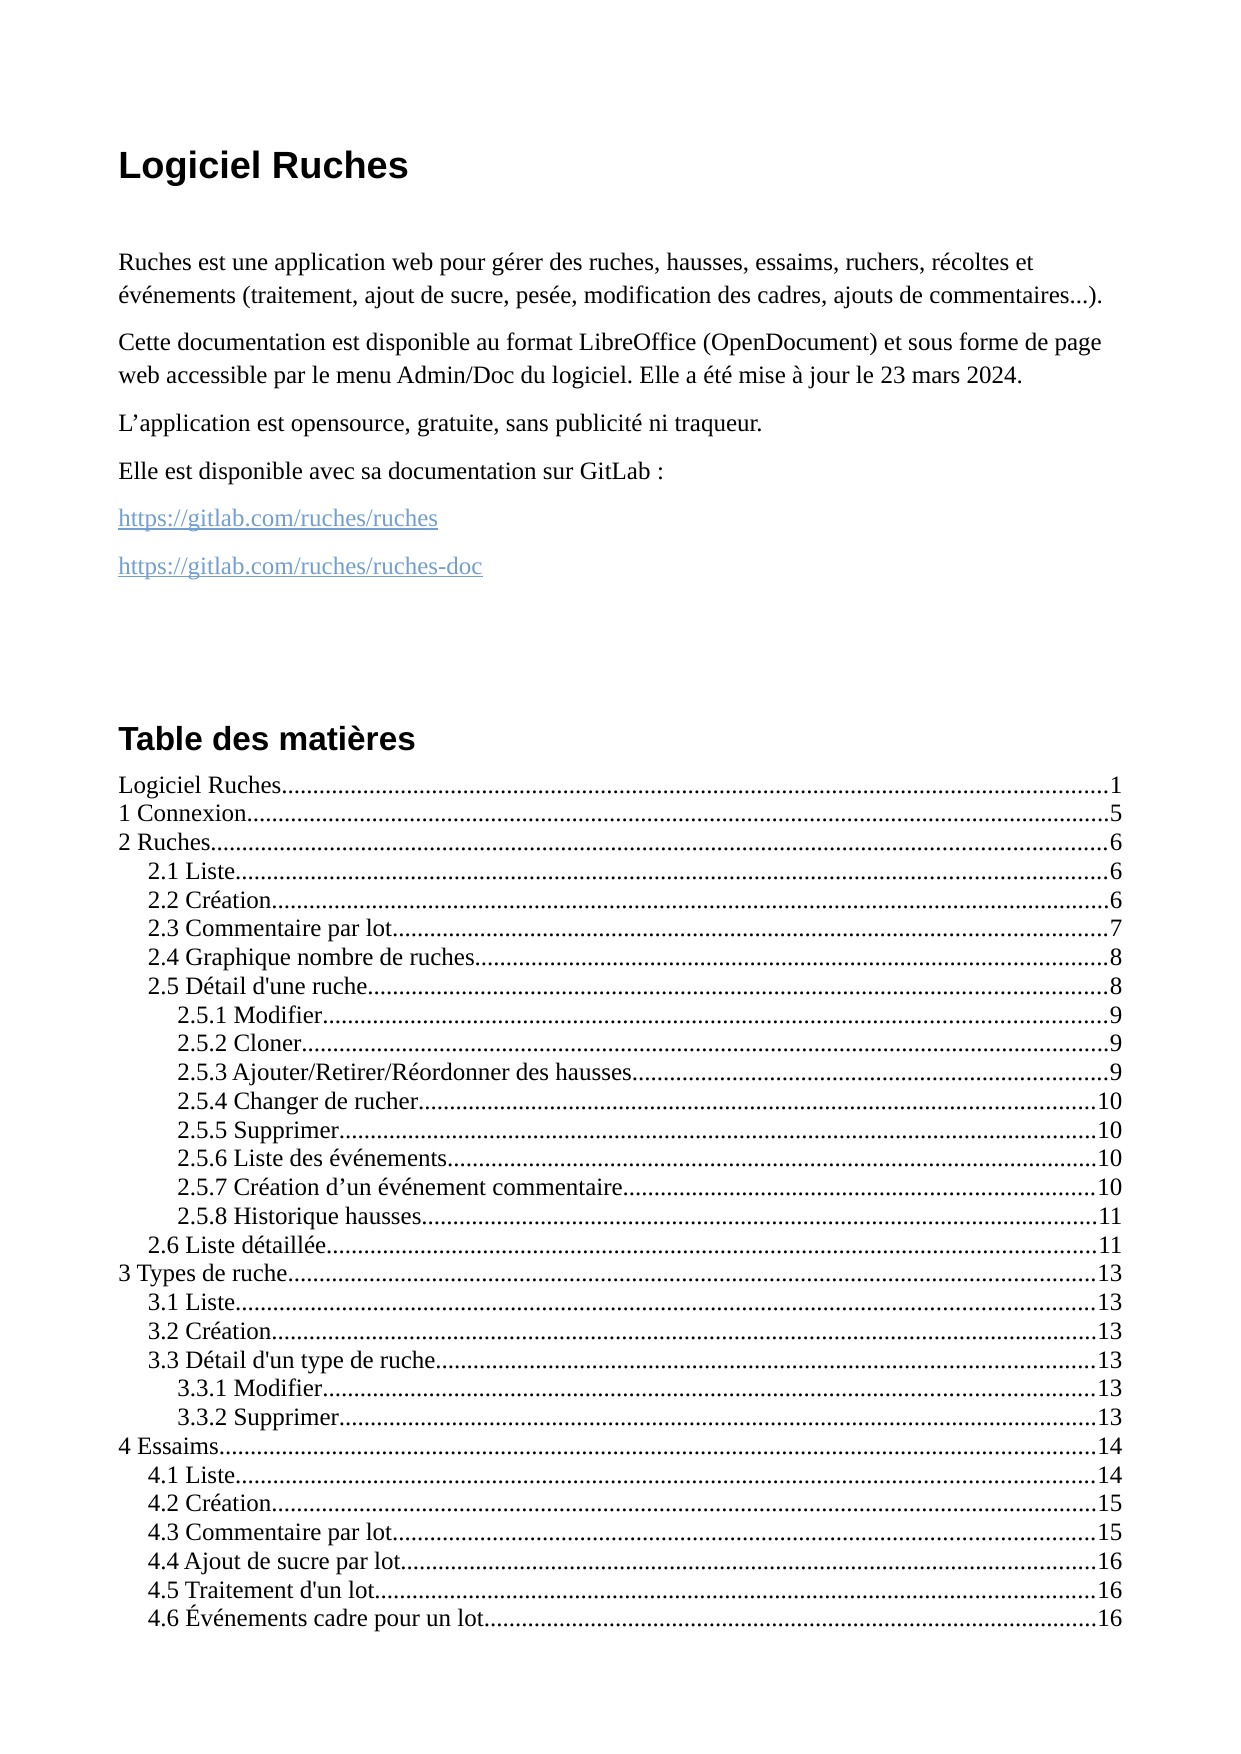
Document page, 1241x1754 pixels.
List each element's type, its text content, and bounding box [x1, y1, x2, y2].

text https://gitlab.com/ruches/ruches-doc [118, 551, 1122, 580]
subtitle Table des matières [118, 719, 1122, 757]
text L’application est opensource, gratuite, sans publicité ni traqueur. [118, 408, 1122, 437]
text 2.2 Création 6 [148, 885, 1122, 913]
text 2.3 Commentaire par lot 7 [148, 913, 1122, 942]
text 4 Essaims 14 [118, 1431, 1122, 1460]
text 2.1 Liste 6 [148, 856, 1122, 885]
text Elle est disponible avec sa documentation sur GitLab : [118, 456, 1122, 484]
text 2.6 Liste détaillée 11 [148, 1230, 1122, 1258]
text 3.3 Détail d'un type de ruche 13 [148, 1345, 1122, 1373]
text 4.4 Ajout de sucre par lot 16 [148, 1546, 1122, 1575]
text 2.5.7 Création d’un événement commentaire 10 [177, 1172, 1122, 1201]
text Ruches est une application web pour gérer des ruches, hausses, essaims, ruchers, récoltes et événements (traitement, ajout de sucre, pesée, modification des cadres, ajouts de commentaires...). [118, 247, 1122, 309]
text 3.2 Création 13 [148, 1316, 1122, 1345]
text 2.5 Détail d'une ruche 8 [148, 971, 1122, 1000]
text 3.1 Liste 13 [148, 1287, 1122, 1316]
text 2.5.3 Ajouter/Retirer/Réordonner des hausses 9 [177, 1057, 1122, 1086]
text 4.1 Liste 14 [148, 1460, 1122, 1488]
subtitle Logiciel Ruches [118, 143, 1122, 187]
text 2.5.6 Liste des événements 10 [177, 1143, 1122, 1172]
text Cette documentation est disponible au format LibreOffice (OpenDocument) et sous forme de page web accessible par le menu Admin/Doc du logiciel. Elle a été mise à jour le 23 mars 2024. [118, 327, 1122, 389]
text 4.2 Création 15 [148, 1488, 1122, 1517]
text 4.5 Traitement d'un lot 16 [148, 1575, 1122, 1603]
text 2 Ruches 6 [118, 827, 1122, 856]
text 3.3.2 Supprimer 13 [177, 1402, 1122, 1431]
text Logiciel Ruches 1 [118, 770, 1122, 798]
text 4.6 Événements cadre pour un lot 16 [148, 1603, 1122, 1632]
text 3 Types de ruche 13 [118, 1258, 1122, 1287]
text 3.3.1 Modifier 13 [177, 1373, 1122, 1402]
text 2.5.4 Changer de rucher 10 [177, 1086, 1122, 1115]
text 2.5.2 Cloner 9 [177, 1028, 1122, 1057]
text 2.5.1 Modifier 9 [177, 1000, 1122, 1028]
text 2.5.8 Historique hausses 11 [177, 1201, 1122, 1230]
text 1 Connexion 5 [118, 798, 1122, 827]
text 2.5.5 Supprimer 10 [177, 1115, 1122, 1143]
text 4.3 Commentaire par lot 15 [148, 1517, 1122, 1546]
text https://gitlab.com/ruches/ruches [118, 503, 1122, 532]
text 2.4 Graphique nombre de ruches 8 [148, 942, 1122, 971]
